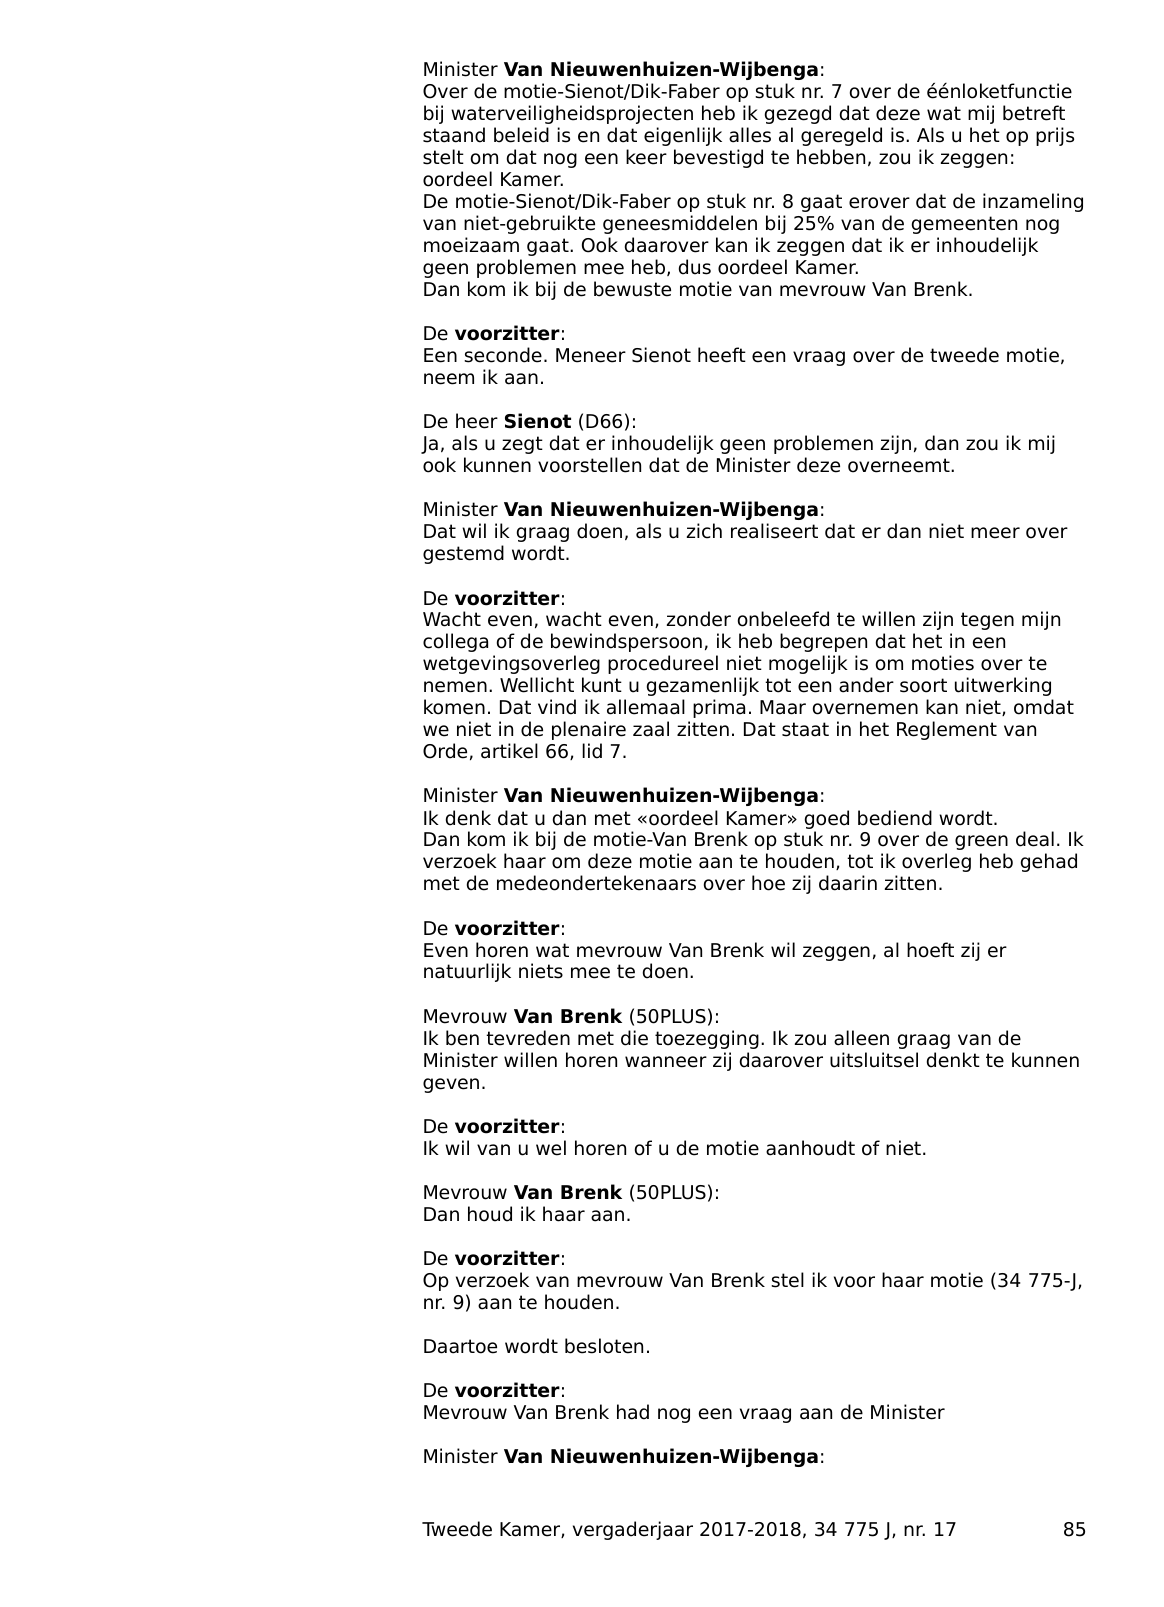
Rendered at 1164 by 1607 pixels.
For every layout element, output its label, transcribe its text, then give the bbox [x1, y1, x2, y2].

text Mevrouw Van Brenk (50PLUS): [422, 1182, 1087, 1204]
text De voorzitter: [422, 587, 1087, 609]
text Over de motie-Sienot/Dik-Faber op stuk nr. 7 over de éénloketfunctie bij waterveiligheidsprojecten heb ik gezegd dat deze wat mij betreft staand beleid is en dat eigenlijk alles al geregeld is. Als u het op prijs stelt om dat nog een keer bevestigd te hebben, zou ik zeggen: oordeel Kamer. [422, 81, 1087, 191]
text Een seconde. Meneer Sienot heeft een vraag over de tweede motie, neem ik aan. [422, 345, 1087, 389]
text Op verzoek van mevrouw Van Brenk stel ik voor haar motie (34 775-J, nr. 9) aan te houden. [422, 1270, 1087, 1314]
text De voorzitter: [422, 917, 1087, 939]
text Minister Van Nieuwenhuizen-Wijbenga: [422, 1446, 1087, 1468]
text De voorzitter: [422, 1380, 1087, 1402]
text Dat wil ik graag doen, als u zich realiseert dat er dan niet meer over gestemd wordt. [422, 521, 1087, 565]
text Ik wil van u wel horen of u de motie aanhoudt of niet. [422, 1138, 1087, 1160]
text Wacht even, wacht even, zonder onbeleefd te willen zijn tegen mijn collega of de bewindspersoon, ik heb begrepen dat het in een wetgevingsoverleg procedureel niet mogelijk is om moties over te nemen. Wellicht kunt u gezamenlijk tot een ander soort uitwerking komen. Dat vind ik allemaal prima. Maar overnemen kan niet, omdat we niet in de plenaire zaal zitten. Dat staat in het Reglement van Orde, artikel 66, lid 7. [422, 609, 1087, 763]
text De voorzitter: [422, 323, 1087, 345]
text Ik ben tevreden met die toezegging. Ik zou alleen graag van de Minister willen horen wanneer zij daarover uitsluitsel denkt te kunnen geven. [422, 1028, 1087, 1093]
text De heer Sienot (D66): [422, 411, 1087, 433]
text De voorzitter: [422, 1116, 1087, 1138]
text De motie-Sienot/Dik-Faber op stuk nr. 8 gaat erover dat de inzameling van niet-gebruikte geneesmiddelen bij 25% van de gemeenten nog moeizaam gaat. Ook daarover kan ik zeggen dat ik er inhoudelijk geen problemen mee heb, dus oordeel Kamer. [422, 191, 1087, 279]
text Dan kom ik bij de motie-Van Brenk op stuk nr. 9 over de green deal. Ik verzoek haar om deze motie aan te houden, tot ik overleg heb gehad met de medeondertekenaars over hoe zij daarin zitten. [422, 829, 1087, 895]
text Mevrouw Van Brenk had nog een vraag aan de Minister [422, 1402, 1087, 1424]
text Dan kom ik bij de bewuste motie van mevrouw Van Brenk. [422, 279, 1087, 301]
text Mevrouw Van Brenk (50PLUS): [422, 1006, 1087, 1028]
text Minister Van Nieuwenhuizen-Wijbenga: [422, 785, 1087, 807]
text Ik denk dat u dan met «oordeel Kamer» goed bediend wordt. [422, 807, 1087, 829]
text Daartoe wordt besloten. [422, 1336, 1087, 1358]
text Minister Van Nieuwenhuizen-Wijbenga: [422, 499, 1087, 521]
text Ja, als u zegt dat er inhoudelijk geen problemen zijn, dan zou ik mij ook kunnen voorstellen dat de Minister deze overneemt. [422, 433, 1087, 477]
text Even horen wat mevrouw Van Brenk wil zeggen, al hoeft zij er natuurlijk niets mee te doen. [422, 939, 1087, 983]
text De voorzitter: [422, 1248, 1087, 1270]
text Dan houd ik haar aan. [422, 1204, 1087, 1226]
text Minister Van Nieuwenhuizen-Wijbenga: [422, 59, 1087, 81]
